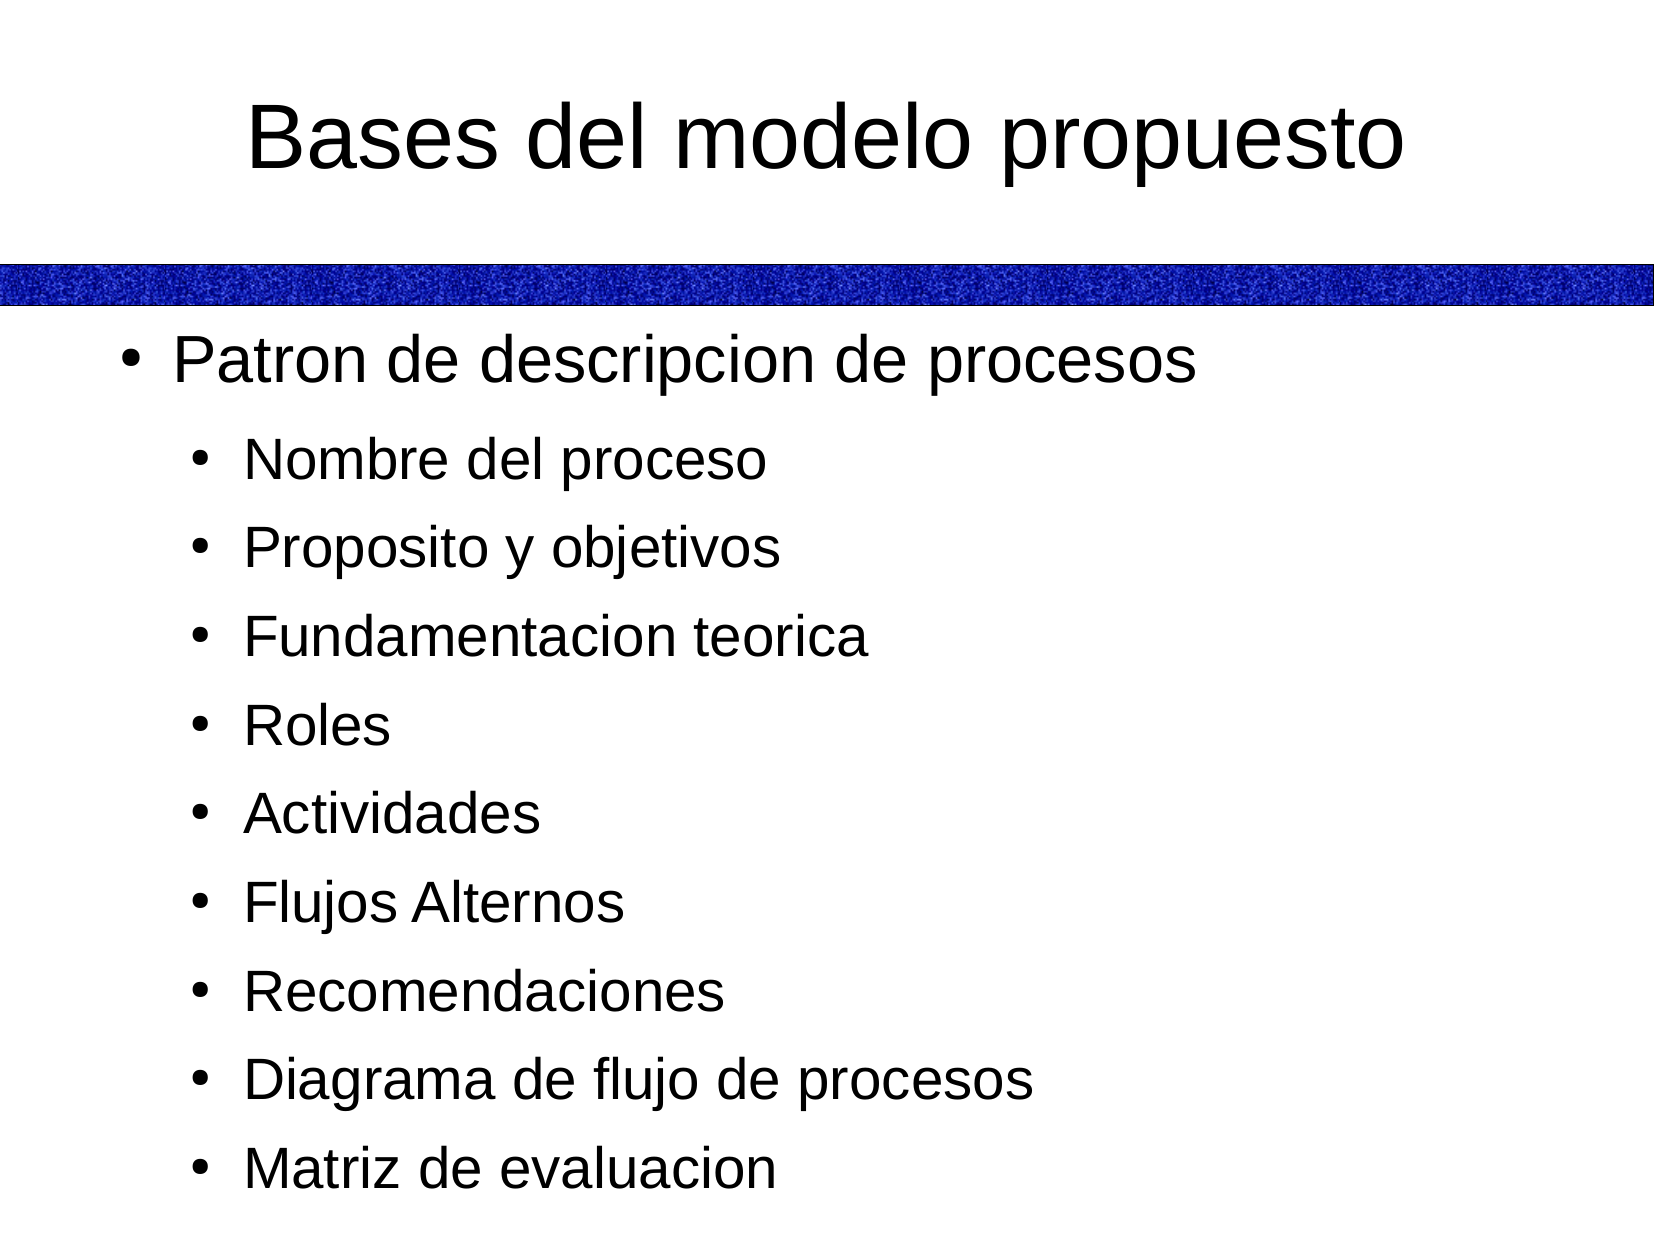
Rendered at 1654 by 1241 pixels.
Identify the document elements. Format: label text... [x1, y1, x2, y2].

list Patron de descripcion de procesos Nombre del proceso Proposito y objetivos Fundamentacion teorica Roles Actividades Flujos Alternos Recomendaciones Diagrama de flujo de procesos Matriz de evaluacion [101, 322, 1549, 1199]
picture [0, 265, 1653, 305]
title Bases del modelo propuesto [58, 14, 1595, 260]
